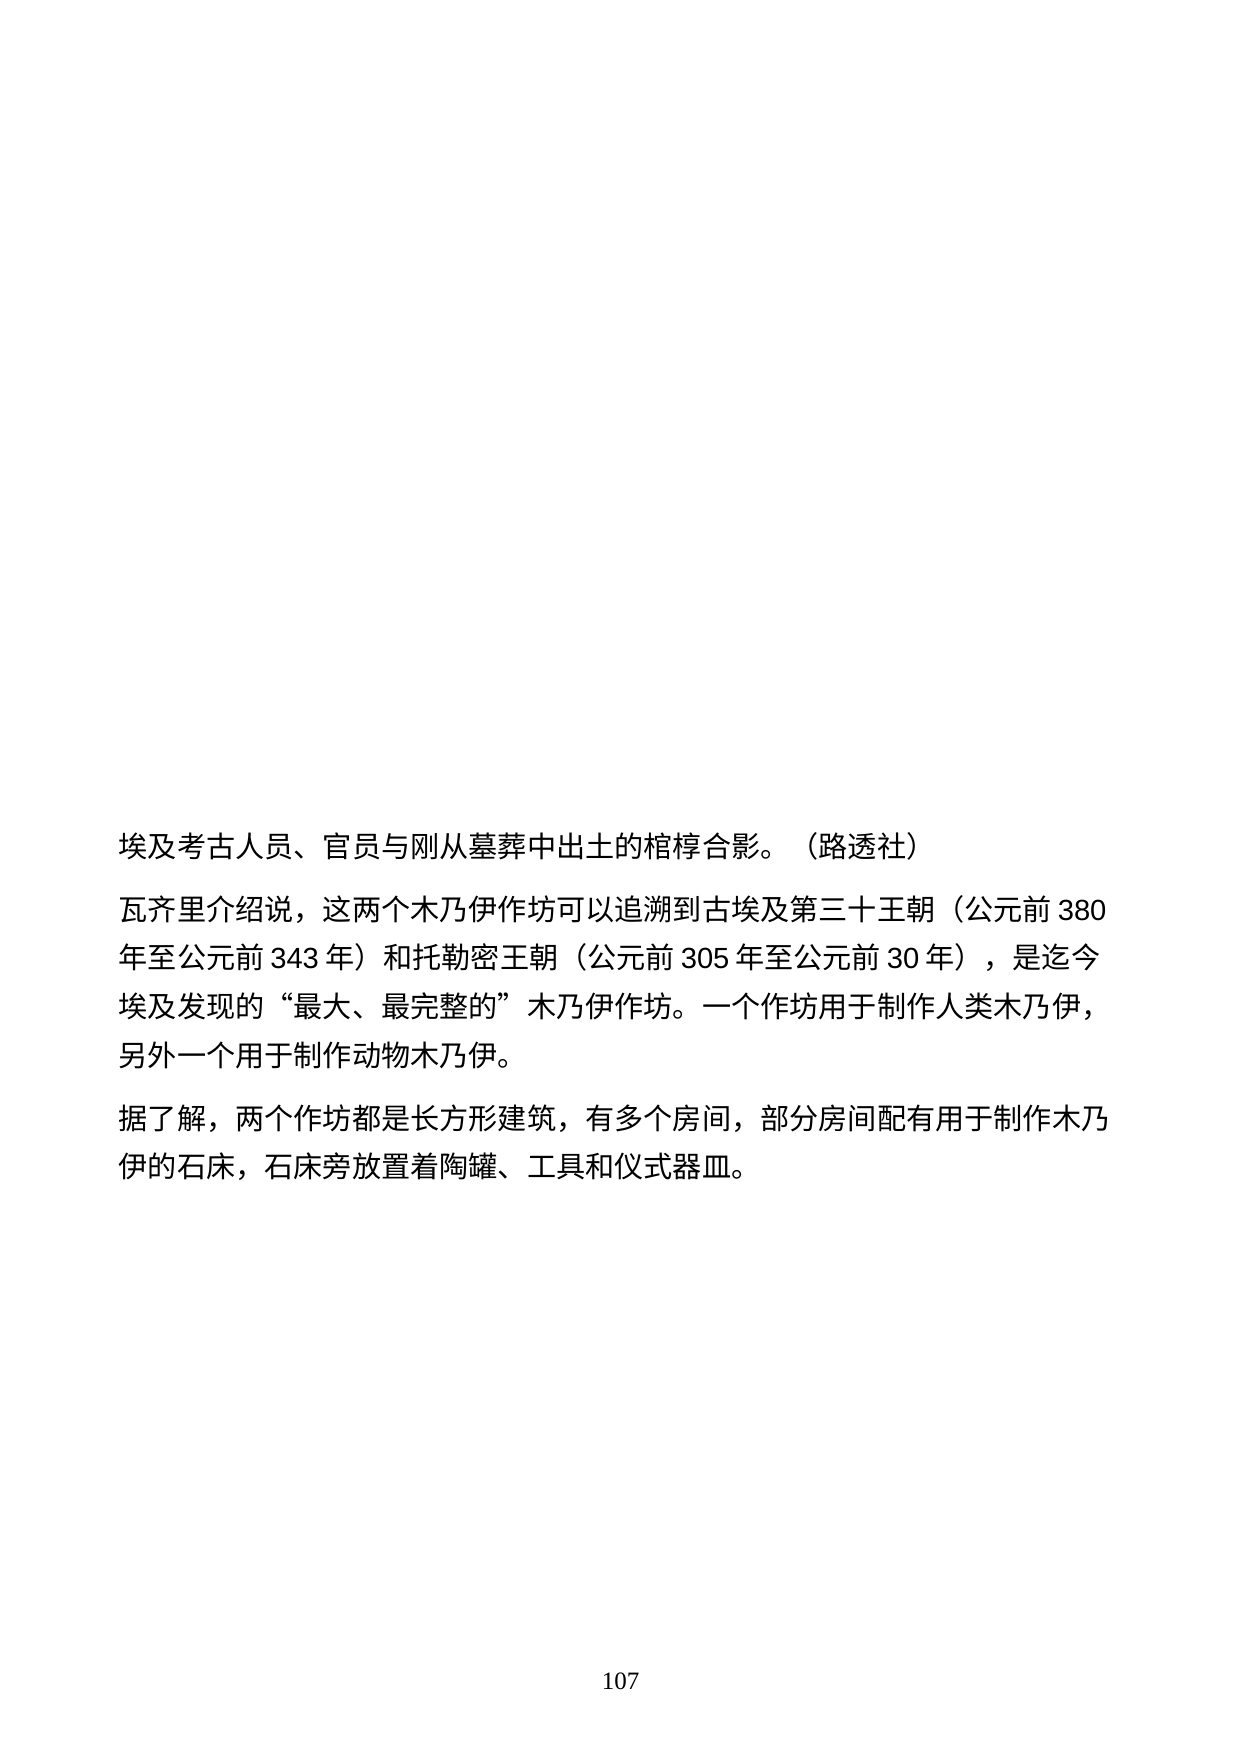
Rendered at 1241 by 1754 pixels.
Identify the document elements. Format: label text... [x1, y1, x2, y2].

text 瓦齐里介绍说，这两个木乃伊作坊可以追溯到古埃及第三十王朝（公元前380年至公元前343年）和托勒密王朝（公元前305年至公元前30年），是迄今埃及发现的“最大、最完整的”木乃伊作坊。一个作坊用于制作人类木乃伊，另外一个用于制作动物木乃伊。 [118, 886, 1122, 1074]
text 据了解，两个作坊都是长方形建筑，有多个房间，部分房间配有用于制作木乃伊的石床，石床旁放置着陶罐、工具和仪式器皿。 [118, 1095, 1122, 1186]
text 埃及考古人员、官员与刚从墓葬中出土的棺椁合影。（路透社） [118, 118, 1122, 866]
